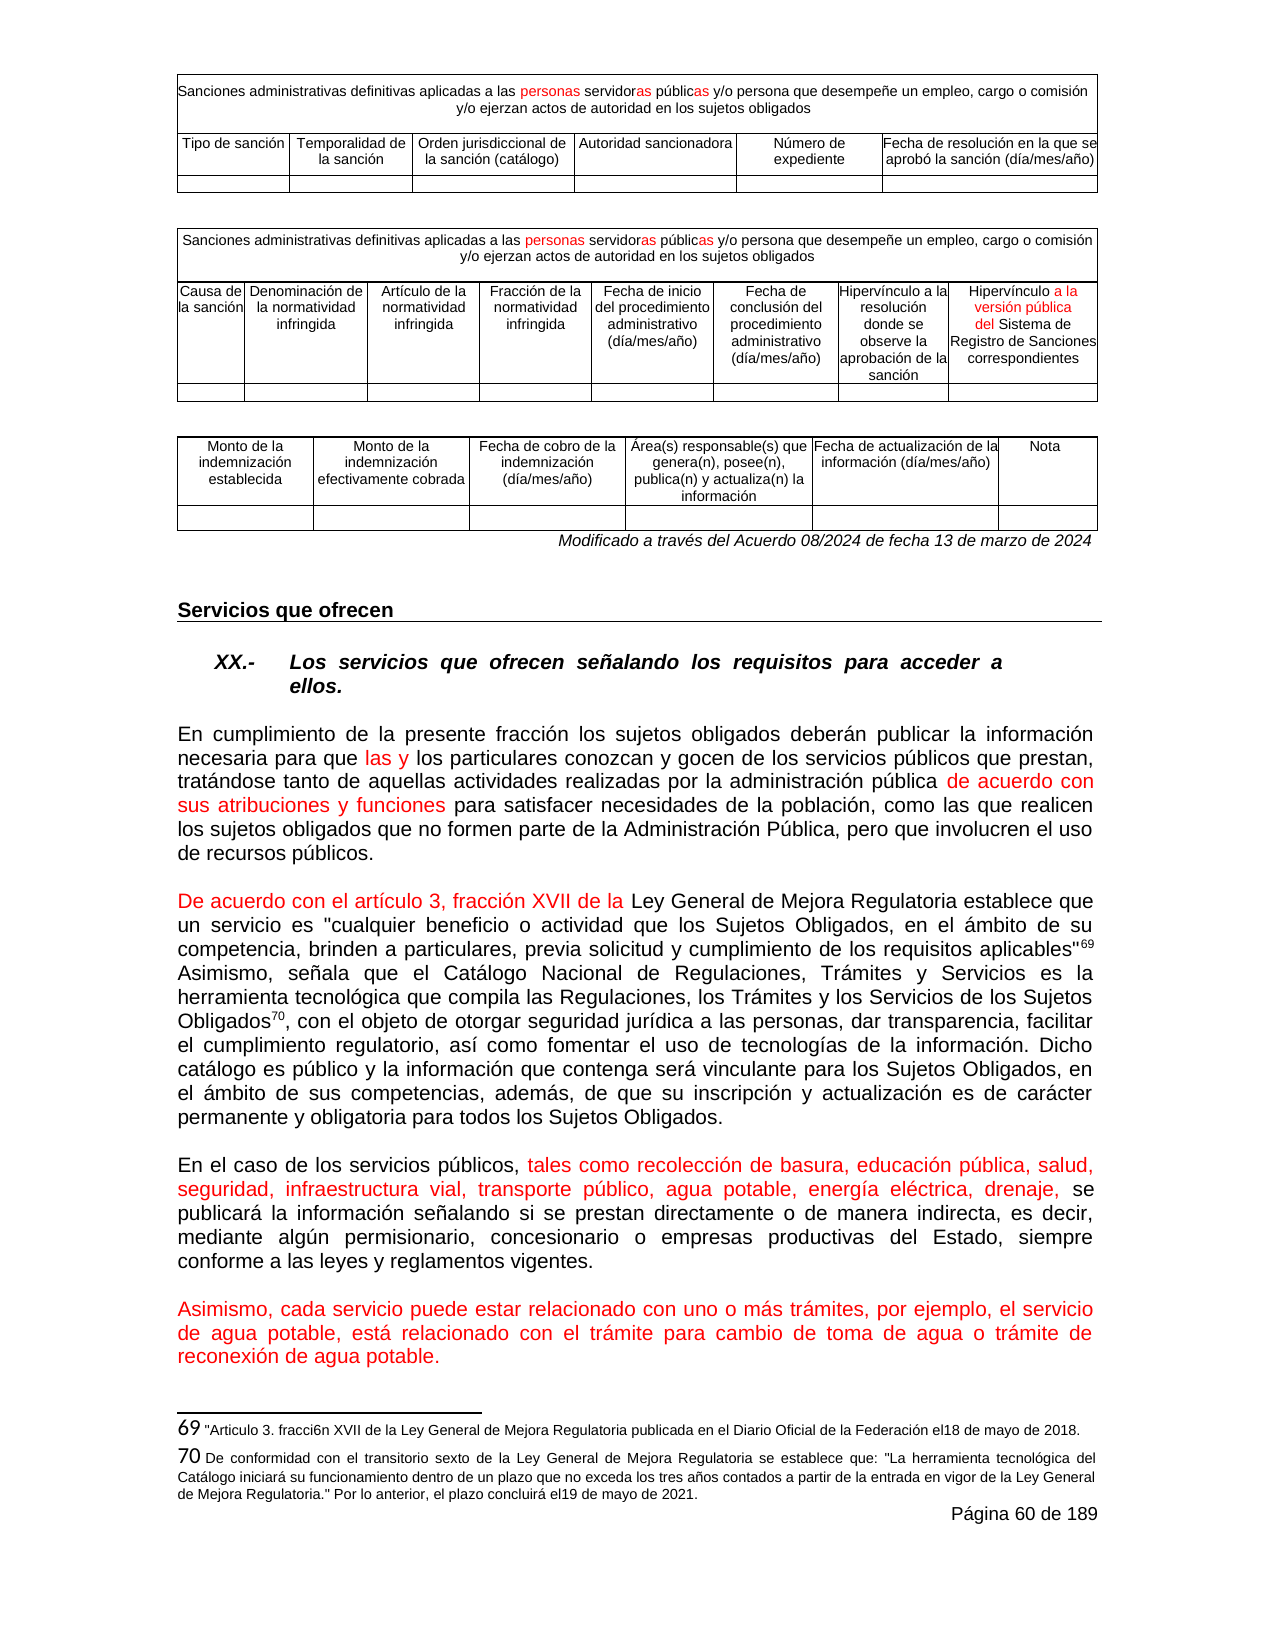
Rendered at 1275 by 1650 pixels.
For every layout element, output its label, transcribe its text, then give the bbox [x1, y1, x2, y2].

text XX.- Los servicios que ofrecen señalando los requisitos para acceder a ellos. [214, 649, 1006, 697]
table_cell [575, 176, 736, 192]
table_cell [883, 176, 1097, 192]
table_cell [290, 176, 412, 192]
table_header Sanciones administrativas definitivas aplicadas a las personas servidoras públicas y/o persona que desempeñe un empleo, cargo o comisión y/o ejerzan actos de autoridad en los sujetos obligados [178, 75, 1097, 133]
text En cumplimiento de la presente fracción los sujetos obligados deberán publicar la información necesaria para que las y los particulares conozcan y gocen de los servicios públicos que prestan, tratándose tanto de aquellas actividades realizadas por la administración pública de acuerdo con sus atribuciones y funciones para satisfacer necesidades de la población, como las que realicen los sujetos obligados que no formen parte de la Administración Pública, pero que involucren el uso de recursos públicos. [177, 721, 1094, 865]
text De conformidad con el transitorio sexto de la Ley General de Mejora Regulatoria se establece que: "La herramienta tecnológica del Catálogo iniciará su funcionamiento dentro de un plazo que no exceda los tres años contados a partir de la entrada en vigor de la Ley General de Mejora Regulatoria." Por lo anterior, el plazo concluirá el19 de mayo de 2021. [177, 1441, 1098, 1502]
table_cell Tipo de sanción [178, 134, 289, 174]
text Servicios que ofrecen [177, 598, 1098, 621]
table_cell [813, 506, 998, 529]
table_cell [839, 384, 948, 401]
text En el caso de los servicios públicos, tales como recolección de basura, educación pública, salud, seguridad, infraestructura vial, transporte público, agua potable, energía eléctrica, drenaje, se publicará la información señalando si se prestan directamente o de manera indirecta, es decir, mediante algún permisionario, concesionario o empresas productivas del Estado, siempre conforme a las leyes y reglamentos vigentes. [177, 1153, 1094, 1272]
table_cell Orden jurisdiccional de la sanción (catálogo) [413, 134, 574, 174]
table_cell Hipervínculo a la versión pública del Sistema de Registro de Sanciones correspondientes [949, 283, 1097, 383]
table_cell [949, 384, 1097, 401]
table_header Monto de la indemnización establecida [178, 438, 313, 504]
table_cell [245, 384, 367, 401]
table_cell [178, 506, 313, 529]
table_cell Autoridad sancionadora [575, 134, 736, 174]
table_cell Número de expediente [737, 134, 882, 174]
table_cell Denominación de la normatividad infringida [245, 283, 367, 383]
table_cell [178, 384, 244, 401]
table_cell [480, 384, 591, 401]
text Modificado a través del Acuerdo 08/2024 de fecha 13 de marzo de 2024 [177, 531, 1098, 550]
text "Articulo 3. fracci6n XVII de la Ley General de Mejora Regulatoria publicada en el Diario Oficial de la Federación el18 de mayo de 2018. [177, 1413, 1098, 1441]
table_cell [178, 176, 289, 192]
table_cell Fecha de inicio del procedimiento administrativo (día/mes/año) [592, 283, 713, 383]
table_cell Fecha de resolución en la que se aprobó la sanción (día/mes/año) [883, 134, 1097, 174]
table_cell Fracción de la normatividad infringida [480, 283, 591, 383]
table_header Área(s) responsable(s) que genera(n), posee(n), publica(n) y actualiza(n) la información [626, 438, 812, 504]
table_header Fecha de cobro de la indemnización (día/mes/año) [470, 438, 625, 504]
table_header Sanciones administrativas definitivas aplicadas a las personas servidoras públicas y/o persona que desempeñe un empleo, cargo o comisión y/o ejerzan actos de autoridad en los sujetos obligados [178, 229, 1097, 281]
table_header Monto de la indemnización efectivamente cobrada [314, 438, 469, 504]
table_cell [413, 176, 574, 192]
table_cell Hipervínculo a la resolución donde se observe la aprobación de la sanción [839, 283, 948, 383]
table_header Fecha de actualización de la información (día/mes/año) [813, 438, 998, 504]
table_cell [714, 384, 838, 401]
table_cell [737, 176, 882, 192]
table_cell Temporalidad de la sanción [290, 134, 412, 174]
text De acuerdo con el artículo 3, fracción XVII de la Ley General de Mejora Regulatoria establece que un servicio es "cualquier beneficio o actividad que los Sujetos Obligados, en el ámbito de su competencia, brinden a particulares, previa solicitud y cumplimiento de los requisitos aplicables" Asimismo, señala que el Catálogo Nacional de Regulaciones, Trámites y Servicios es la herramienta tecnológica que compila las Regulaciones, los Trámites y los Servicios de los Sujetos Obligados, con el objeto de otorgar seguridad jurídica a las personas, dar transparencia, facilitar el cumplimiento regulatorio, así como fomentar el uso de tecnologías de la información. Dicho catálogo es público y la información que contenga será vinculante para los Sujetos Obligados, en el ámbito de sus competencias, además, de que su inscripción y actualización es de carácter permanente y obligatoria para todos los Sujetos Obligados. [177, 889, 1094, 1129]
table_cell Causa de la sanción [178, 283, 244, 383]
table_cell [470, 506, 625, 529]
table_cell [314, 506, 469, 529]
table_cell [626, 506, 812, 529]
table_header Nota [999, 438, 1097, 504]
table_cell Artículo de la normatividad infringida [368, 283, 479, 383]
text Asimismo, cada servicio puede estar relacionado con uno o más trámites, por ejemplo, el servicio de agua potable, está relacionado con el trámite para cambio de toma de agua o trámite de reconexión de agua potable. [177, 1296, 1094, 1368]
table_cell Fecha de conclusión del procedimiento administrativo (día/mes/año) [714, 283, 838, 383]
table_cell [999, 506, 1097, 529]
table_cell [368, 384, 479, 401]
table_cell [592, 384, 713, 401]
